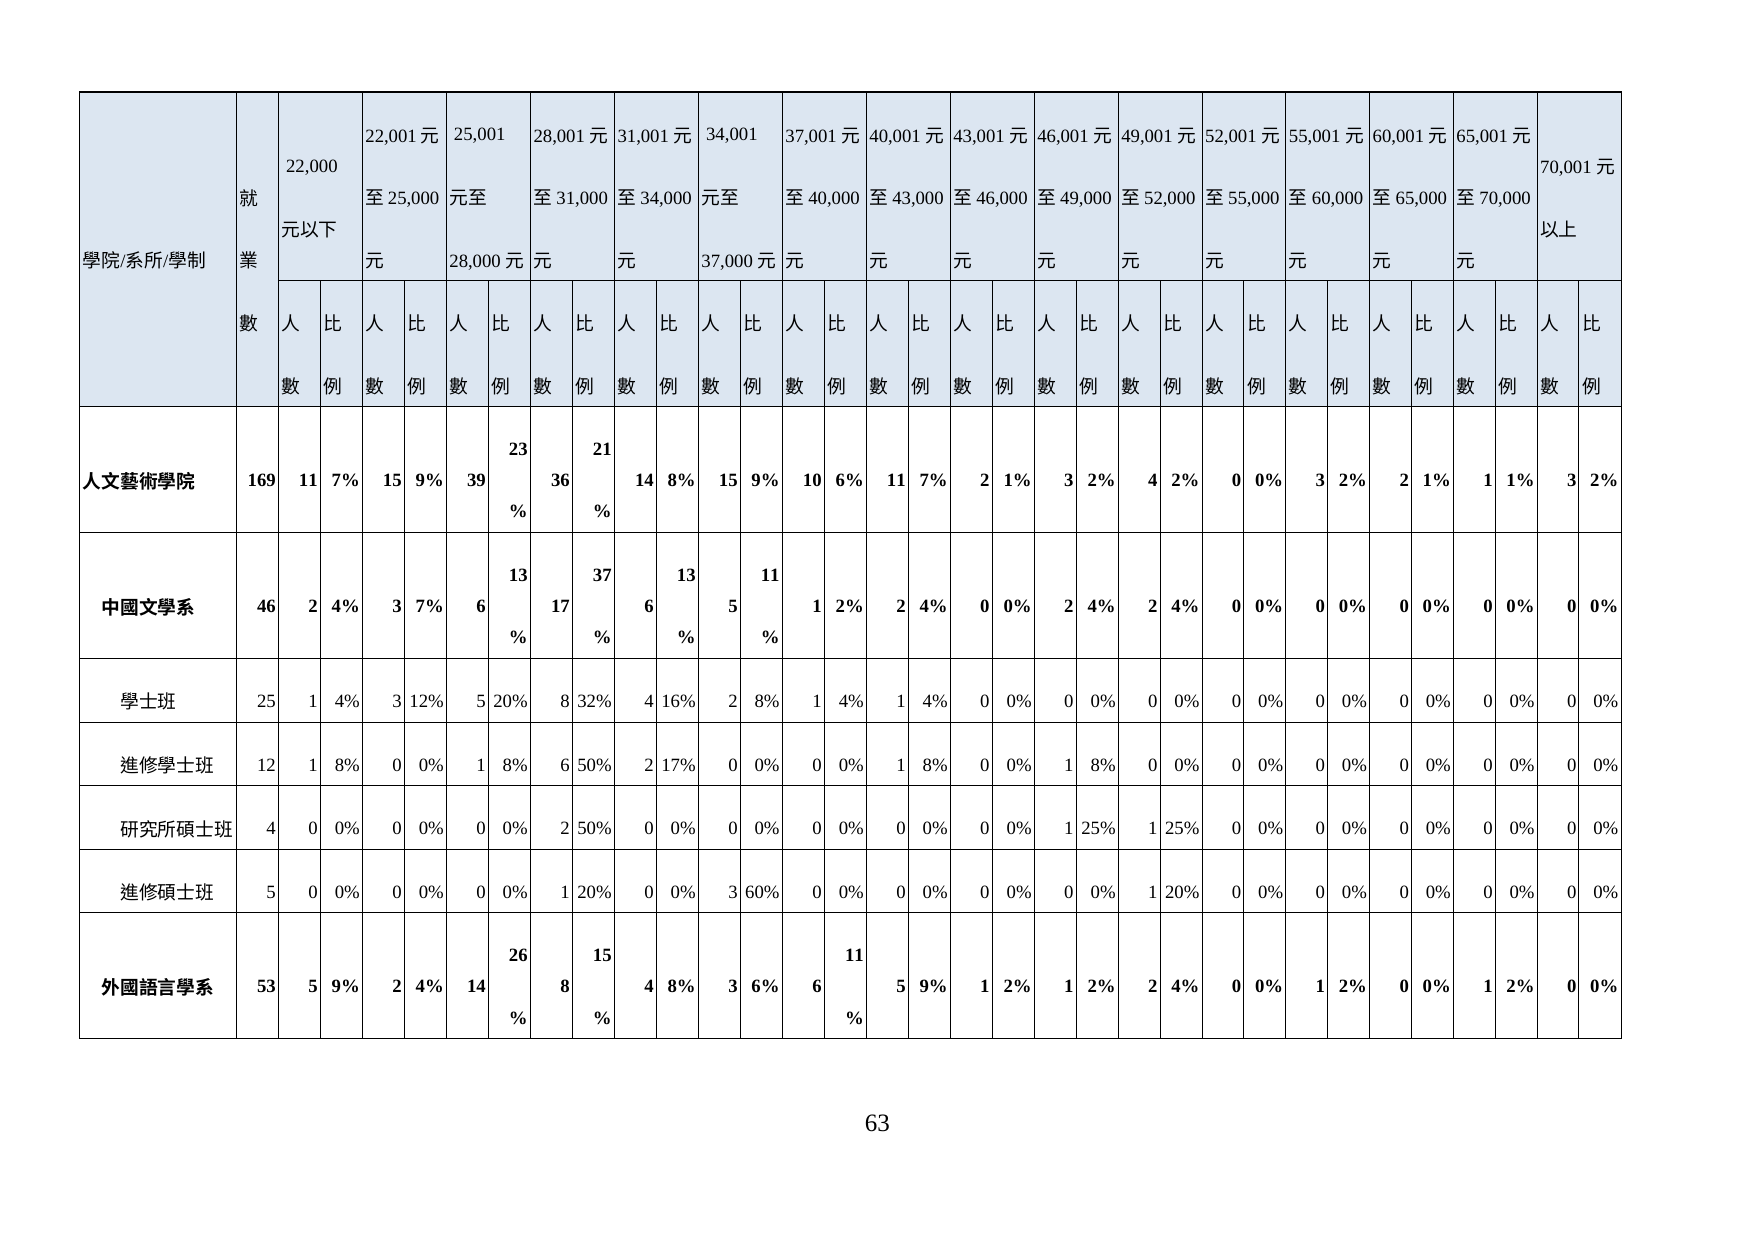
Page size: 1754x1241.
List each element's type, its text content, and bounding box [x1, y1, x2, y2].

table_cell 比例 [1244, 281, 1285, 406]
table_cell 0% [1412, 659, 1453, 722]
table_cell 0% [1328, 850, 1369, 912]
table_cell 1 [1035, 913, 1076, 1038]
table_cell 1 [1119, 786, 1160, 849]
table_cell 0 [279, 850, 320, 912]
table_cell 人數 [783, 281, 824, 406]
table_cell 0 [1454, 786, 1495, 849]
table_cell 0 [1454, 659, 1495, 722]
table_cell 0% [405, 723, 446, 785]
table_cell 11% [825, 913, 866, 1038]
table_cell 2% [993, 913, 1034, 1038]
table_cell 0% [1161, 723, 1202, 785]
table_cell 0% [1244, 723, 1285, 785]
table_cell 25% [1161, 786, 1202, 849]
table_cell 0% [1496, 533, 1537, 658]
table_cell 0 [1538, 913, 1578, 1038]
table_cell 20% [489, 659, 530, 722]
table_cell 25% [1077, 786, 1118, 849]
table_cell 0% [1244, 407, 1285, 532]
table_cell 比例 [909, 281, 950, 406]
table_cell 比例 [405, 281, 446, 406]
table_cell 5 [867, 913, 908, 1038]
table_cell 4% [321, 659, 362, 722]
table_cell 2% [1077, 913, 1118, 1038]
table_cell 1 [1454, 407, 1495, 532]
table_cell 1 [783, 659, 824, 722]
table_cell 0% [741, 786, 782, 849]
table_cell 0 [1538, 723, 1578, 785]
table_cell 10 [783, 407, 824, 532]
table_cell 5 [699, 533, 740, 658]
table_cell 人數 [867, 281, 908, 406]
table_cell 0% [1496, 659, 1537, 722]
table_cell 比例 [573, 281, 614, 406]
table_cell 32% [573, 659, 614, 722]
table_cell 0% [1579, 913, 1621, 1038]
table_cell 0% [321, 850, 362, 912]
table_cell 60% [741, 850, 782, 912]
table_cell 4% [1161, 533, 1202, 658]
table_cell 4% [321, 533, 362, 658]
table_cell 人數 [363, 281, 404, 406]
table_cell 14 [615, 407, 656, 532]
table_cell 8% [909, 723, 950, 785]
table_cell 20% [573, 850, 614, 912]
table_cell 0% [1412, 786, 1453, 849]
table_cell 50% [573, 723, 614, 785]
table_cell 9% [405, 407, 446, 532]
table_cell 4 [237, 786, 278, 849]
table_cell 5 [279, 913, 320, 1038]
table_cell 0% [1328, 533, 1369, 658]
table_cell 0 [279, 786, 320, 849]
table_cell 0 [615, 850, 656, 912]
table_cell 人數 [279, 281, 320, 406]
table_cell 0% [1328, 659, 1369, 722]
table_cell 0% [321, 786, 362, 849]
table_cell 0% [1579, 850, 1621, 912]
table_cell 1 [867, 659, 908, 722]
table_cell 0% [1412, 850, 1453, 912]
table_cell 0 [447, 786, 488, 849]
table_cell 2% [1077, 407, 1118, 532]
table_cell 0% [1412, 723, 1453, 785]
table_header 34,001 元至 37,000 元 [699, 93, 782, 280]
table_header 學院/系所/學制 [80, 93, 236, 406]
table_cell 0 [867, 786, 908, 849]
table_cell 8% [489, 723, 530, 785]
table_header 70,001 元以上 [1538, 93, 1621, 280]
table_cell 人文藝術學院 [80, 407, 236, 532]
table_cell 0 [1119, 659, 1160, 722]
table_header 65,001 元至 70,000 元 [1454, 93, 1537, 280]
table_cell 0 [783, 786, 824, 849]
table_cell 1 [279, 723, 320, 785]
table_cell 3 [699, 913, 740, 1038]
table_cell 4% [825, 659, 866, 722]
table_cell 人數 [1454, 281, 1495, 406]
table_cell 2% [1161, 407, 1202, 532]
table_cell 0% [657, 786, 698, 849]
table_cell 5 [237, 850, 278, 912]
table_cell 14 [447, 913, 488, 1038]
table_cell 0 [1370, 786, 1411, 849]
table_cell 0% [1328, 723, 1369, 785]
table_cell 0% [741, 723, 782, 785]
table_cell 0 [1370, 533, 1411, 658]
table_cell 人數 [1035, 281, 1076, 406]
table_header 37,001 元至 40,000 元 [783, 93, 866, 280]
table_cell 4% [1077, 533, 1118, 658]
table_cell 人數 [1538, 281, 1578, 406]
table_cell 0% [489, 850, 530, 912]
table_cell 8% [657, 913, 698, 1038]
table_cell 0 [1203, 407, 1243, 532]
table_cell 0% [405, 786, 446, 849]
table_cell 0 [1538, 850, 1578, 912]
table_cell 0% [1579, 659, 1621, 722]
table_header 49,001 元至 52,000 元 [1119, 93, 1202, 280]
table_cell 8% [741, 659, 782, 722]
table_cell 11 [867, 407, 908, 532]
table_cell 0% [1244, 659, 1285, 722]
table_cell 0% [993, 786, 1034, 849]
table_cell 8 [531, 659, 572, 722]
table_header 40,001 元至 43,000 元 [867, 93, 950, 280]
table_cell 人數 [447, 281, 488, 406]
table_cell 6 [447, 533, 488, 658]
table_cell 3 [1538, 407, 1578, 532]
table_cell 4% [1161, 913, 1202, 1038]
table_cell 人數 [531, 281, 572, 406]
table_cell 23% [489, 407, 530, 532]
table_cell 0% [1496, 786, 1537, 849]
table_cell 16% [657, 659, 698, 722]
table_cell 4% [909, 533, 950, 658]
table_cell 2 [951, 407, 992, 532]
table_cell 7% [909, 407, 950, 532]
table_cell 1% [1496, 407, 1537, 532]
table_cell 0 [951, 786, 992, 849]
table_cell 39 [447, 407, 488, 532]
table_cell 13% [489, 533, 530, 658]
table_cell 1 [1035, 786, 1076, 849]
table_header 就業數 [237, 93, 278, 406]
table_cell 2 [699, 659, 740, 722]
table_cell 0 [1370, 659, 1411, 722]
table_header 43,001 元至 46,000 元 [951, 93, 1034, 280]
table_cell 53 [237, 913, 278, 1038]
table_header 25,001 元至 28,000 元 [447, 93, 530, 280]
table_cell 研究所碩士班 [80, 786, 236, 849]
table_cell 人數 [951, 281, 992, 406]
table_cell 1 [1454, 913, 1495, 1038]
table_cell 0% [1244, 533, 1285, 658]
table_cell 0 [1370, 850, 1411, 912]
table_cell 2 [867, 533, 908, 658]
table_cell 1% [993, 407, 1034, 532]
table_cell 0% [825, 850, 866, 912]
table_cell 0 [951, 659, 992, 722]
table_cell 17% [657, 723, 698, 785]
table_header 31,001 元至 34,000 元 [615, 93, 698, 280]
table_cell 15 [363, 407, 404, 532]
table_cell 1 [279, 659, 320, 722]
table_cell 0% [1496, 850, 1537, 912]
table_cell 3 [363, 659, 404, 722]
table_cell 0% [1077, 850, 1118, 912]
table_cell 36 [531, 407, 572, 532]
table_cell 9% [321, 913, 362, 1038]
table_cell 8% [657, 407, 698, 532]
table_cell 3 [1035, 407, 1076, 532]
table_cell 2 [1119, 533, 1160, 658]
table_cell 2 [615, 723, 656, 785]
table_cell 4 [615, 913, 656, 1038]
table_cell 2 [1035, 533, 1076, 658]
table_cell 0% [489, 786, 530, 849]
table_cell 人數 [1203, 281, 1243, 406]
table_cell 0% [993, 533, 1034, 658]
table_cell 8% [321, 723, 362, 785]
table_cell 中國文學系 [80, 533, 236, 658]
table_cell 26% [489, 913, 530, 1038]
table_header 22,000 元以下 [279, 93, 362, 280]
table_cell 0 [1203, 533, 1243, 658]
table_cell 8% [1077, 723, 1118, 785]
table_cell 169 [237, 407, 278, 532]
table_cell 9% [909, 913, 950, 1038]
table_cell 比例 [741, 281, 782, 406]
table_cell 0% [825, 723, 866, 785]
table_header 22,001元至25,000 元 [363, 93, 446, 280]
table_cell 0% [1496, 723, 1537, 785]
table_cell 0 [1203, 723, 1243, 785]
table_cell 2% [1328, 913, 1369, 1038]
table_cell 0 [1538, 533, 1578, 658]
table_cell 0 [1538, 659, 1578, 722]
table_cell 0% [1412, 913, 1453, 1038]
table_cell 6 [615, 533, 656, 658]
table_cell 0 [363, 786, 404, 849]
table_cell 0 [1203, 913, 1243, 1038]
table_header 60,001 元至 65,000 元 [1370, 93, 1453, 280]
table_cell 進修學士班 [80, 723, 236, 785]
table_cell 進修碩士班 [80, 850, 236, 912]
table_cell 1 [867, 723, 908, 785]
table_cell 0% [993, 850, 1034, 912]
table_cell 0 [447, 850, 488, 912]
table_cell 比例 [1579, 281, 1621, 406]
table_cell 0 [1203, 850, 1243, 912]
table_cell 4 [1119, 407, 1160, 532]
table_cell 比例 [1412, 281, 1453, 406]
table_cell 17 [531, 533, 572, 658]
table_cell 0% [993, 723, 1034, 785]
table_cell 0 [1454, 723, 1495, 785]
table_cell 7% [321, 407, 362, 532]
table_cell 0% [993, 659, 1034, 722]
table_cell 0% [657, 850, 698, 912]
table_cell 0% [1161, 659, 1202, 722]
table_cell 0 [951, 533, 992, 658]
table_cell 6% [825, 407, 866, 532]
table_cell 0 [1286, 786, 1327, 849]
table_cell 比例 [1161, 281, 1202, 406]
table_cell 20% [1161, 850, 1202, 912]
table_header 46,001 元至 49,000 元 [1035, 93, 1118, 280]
table_cell 比例 [825, 281, 866, 406]
table_cell 1 [531, 850, 572, 912]
table_cell 1 [1035, 723, 1076, 785]
table_cell 0 [1203, 786, 1243, 849]
table_cell 50% [573, 786, 614, 849]
table_cell 0% [1579, 723, 1621, 785]
table_cell 0 [1203, 659, 1243, 722]
table_cell 2% [825, 533, 866, 658]
table_cell 1 [447, 723, 488, 785]
table_cell 0 [1454, 850, 1495, 912]
table_cell 人數 [615, 281, 656, 406]
table_cell 0% [1077, 659, 1118, 722]
table_cell 人數 [1119, 281, 1160, 406]
table_cell 0 [867, 850, 908, 912]
table_cell 5 [447, 659, 488, 722]
table_cell 人數 [1370, 281, 1411, 406]
table_cell 6 [531, 723, 572, 785]
table_cell 2% [1496, 913, 1537, 1038]
table_cell 11 [279, 407, 320, 532]
table_cell 學士班 [80, 659, 236, 722]
table_cell 比例 [1496, 281, 1537, 406]
table_cell 15% [573, 913, 614, 1038]
table_cell 0 [1035, 659, 1076, 722]
table_cell 1 [1119, 850, 1160, 912]
table_cell 1% [1412, 407, 1453, 532]
table_cell 0% [1579, 786, 1621, 849]
table_cell 1 [783, 533, 824, 658]
table_cell 37% [573, 533, 614, 658]
table_cell 0 [615, 786, 656, 849]
table_cell 6% [741, 913, 782, 1038]
table_cell 13% [657, 533, 698, 658]
table_cell 0% [405, 850, 446, 912]
table_cell 比例 [489, 281, 530, 406]
table_cell 3 [1286, 407, 1327, 532]
table_cell 0 [1286, 723, 1327, 785]
table_cell 11% [741, 533, 782, 658]
table_cell 2 [1370, 407, 1411, 532]
table_cell 3 [363, 533, 404, 658]
table_header 55,001 元至 60,000 元 [1286, 93, 1369, 280]
table_cell 0 [1286, 533, 1327, 658]
table_cell 比例 [657, 281, 698, 406]
table_cell 0 [1286, 850, 1327, 912]
table_cell 1 [1286, 913, 1327, 1038]
table_cell 外國語言學系 [80, 913, 236, 1038]
table_cell 0 [783, 723, 824, 785]
table_cell 0% [909, 850, 950, 912]
table_cell 6 [783, 913, 824, 1038]
table_cell 0 [363, 850, 404, 912]
table_cell 2% [1579, 407, 1621, 532]
table_cell 0 [1370, 913, 1411, 1038]
table_cell 0 [783, 850, 824, 912]
table_cell 2 [1119, 913, 1160, 1038]
table_cell 0% [1328, 786, 1369, 849]
table_cell 0 [1286, 659, 1327, 722]
table_cell 0 [1119, 723, 1160, 785]
table_cell 0 [951, 850, 992, 912]
table_cell 比例 [1077, 281, 1118, 406]
table_cell 人數 [1286, 281, 1327, 406]
table_cell 0 [1454, 533, 1495, 658]
table_cell 15 [699, 407, 740, 532]
table_cell 比例 [321, 281, 362, 406]
table_cell 0 [1538, 786, 1578, 849]
table_cell 4% [405, 913, 446, 1038]
table_cell 0% [825, 786, 866, 849]
table_cell 0% [1244, 913, 1285, 1038]
table_cell 0% [1412, 533, 1453, 658]
table_cell 0% [1579, 533, 1621, 658]
table_cell 8 [531, 913, 572, 1038]
table_cell 2 [279, 533, 320, 658]
table_cell 2 [531, 786, 572, 849]
table_cell 0% [1244, 786, 1285, 849]
table_header 28,001 元至 31,000 元 [531, 93, 614, 280]
table_cell 46 [237, 533, 278, 658]
table_cell 0 [951, 723, 992, 785]
table_cell 21% [573, 407, 614, 532]
table_cell 0% [909, 786, 950, 849]
table_cell 12 [237, 723, 278, 785]
table_cell 4% [909, 659, 950, 722]
table_cell 2 [363, 913, 404, 1038]
table_cell 比例 [1328, 281, 1369, 406]
table_cell 12% [405, 659, 446, 722]
table_cell 0 [363, 723, 404, 785]
table_cell 人數 [699, 281, 740, 406]
table_cell 0 [699, 723, 740, 785]
table_cell 2% [1328, 407, 1369, 532]
table_cell 3 [699, 850, 740, 912]
table_cell 0 [1035, 850, 1076, 912]
table_cell 7% [405, 533, 446, 658]
table_cell 25 [237, 659, 278, 722]
table_header 52,001 元至 55,000 元 [1203, 93, 1285, 280]
table_cell 0 [1370, 723, 1411, 785]
table_cell 9% [741, 407, 782, 532]
table_cell 1 [951, 913, 992, 1038]
table_cell 0% [1244, 850, 1285, 912]
table_cell 0 [699, 786, 740, 849]
table_cell 比例 [993, 281, 1034, 406]
table_cell 4 [615, 659, 656, 722]
